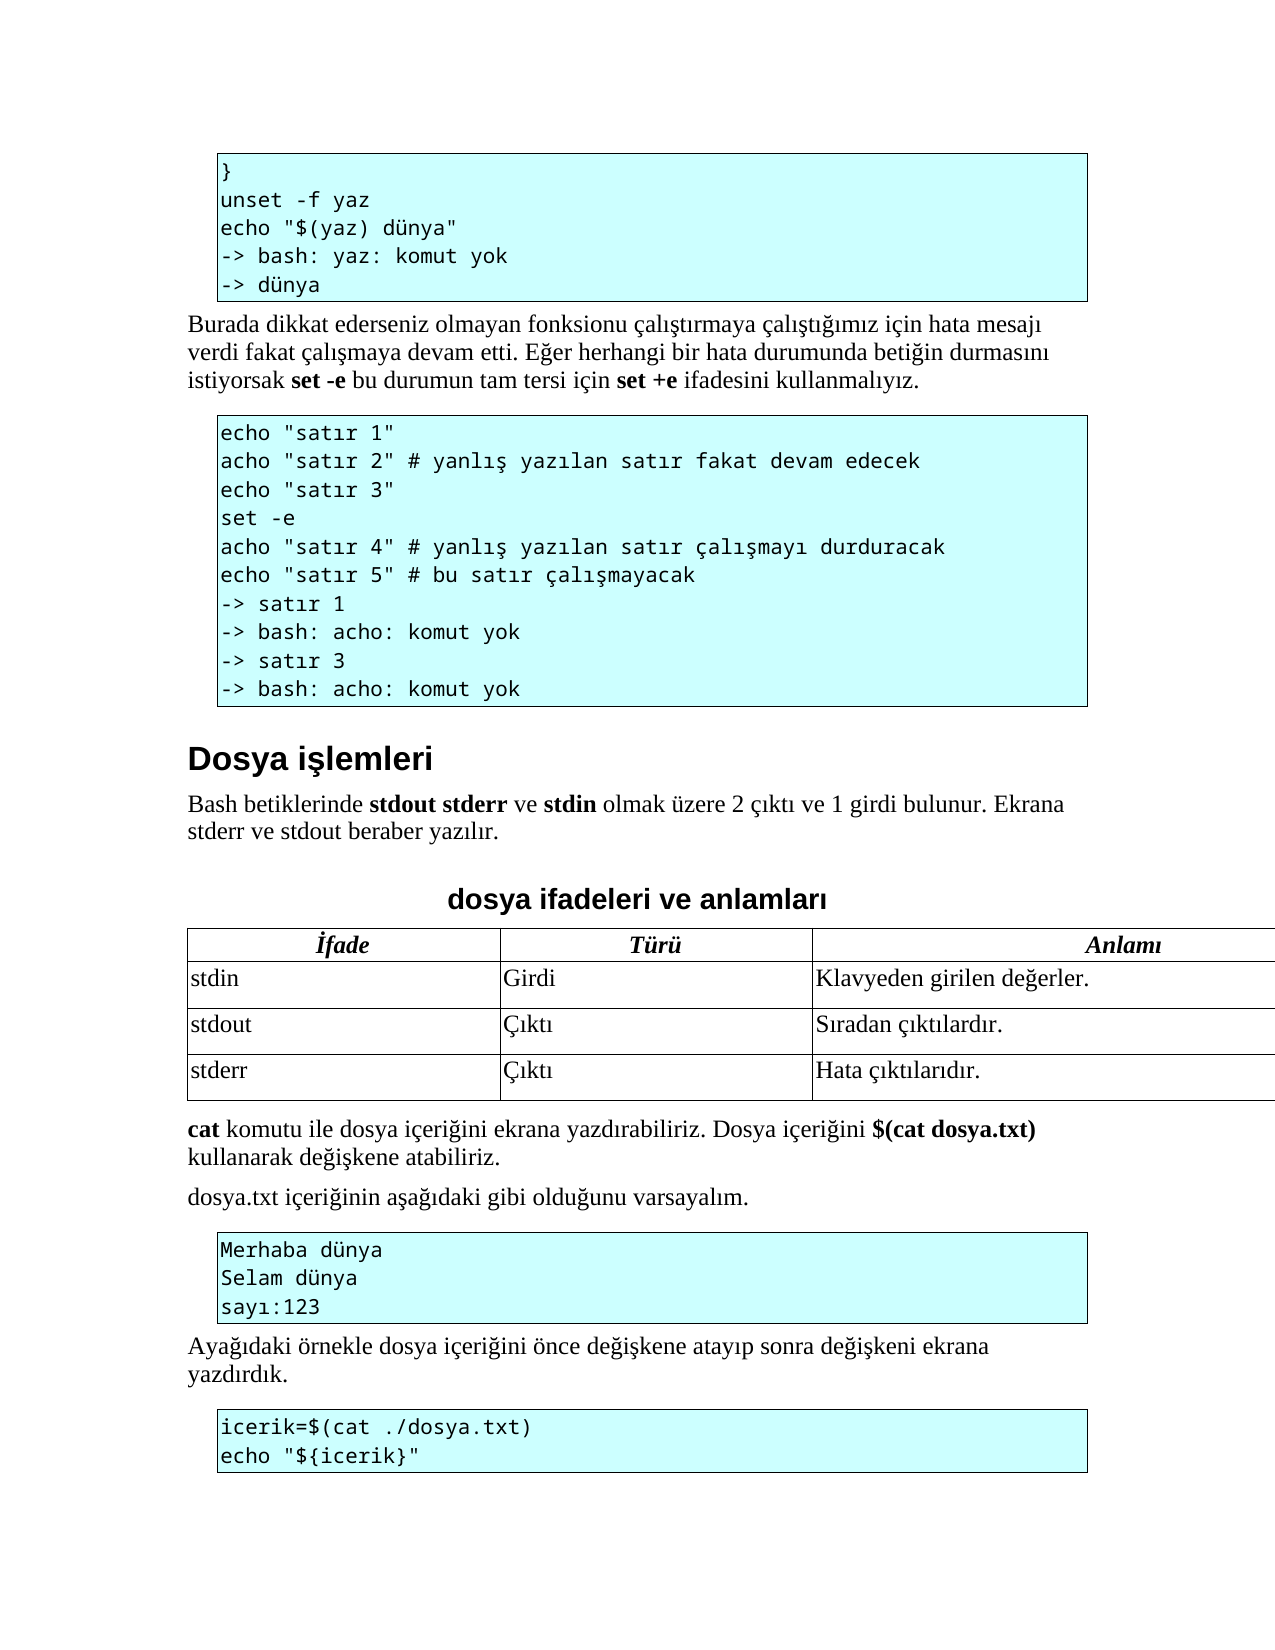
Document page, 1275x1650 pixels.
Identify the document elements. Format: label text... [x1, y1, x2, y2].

table_cell Klavyeden girilen değerler. [813, 962, 1275, 1007]
table_cell Çıktı [501, 1009, 812, 1054]
subtitle Dosya işlemleri [187, 740, 1087, 777]
text } unset -f yaz echo "$(yaz) dünya" -> bash: yaz: komut yok -> dünya [218, 154, 1087, 301]
text cat komutu ile dosya içeriğini ekrana yazdırabiliriz. Dosya içeriğini $(cat dosya.txt) kullanarak değişkene atabiliriz. [187, 1115, 1087, 1170]
text icerik=$(cat ./dosya.txt) echo "${icerik}" [218, 1410, 1087, 1472]
table_cell stderr [188, 1055, 500, 1100]
table_cell Hata çıktılarıdır. [813, 1055, 1275, 1100]
table_cell Sıradan çıktılardır. [813, 1009, 1275, 1054]
text Bash betiklerinde stdout stderr ve stdin olmak üzere 2 çıktı ve 1 girdi bulunur. Ekrana stderr ve stdout beraber yazılır. [187, 790, 1087, 845]
table_header İfade [188, 929, 500, 961]
text echo "satır 1" acho "satır 2" # yanlış yazılan satır fakat devam edecek echo "satır 3" set -e acho "satır 4" # yanlış yazılan satır çalışmayı durduracak echo "satır 5" # bu satır çalışmayacak -> satır 1 -> bash: acho: komut yok -> satır 3 -> bash: acho: komut yok [218, 416, 1087, 706]
table_header Anlamı [813, 929, 1275, 961]
table_header Türü [501, 929, 812, 961]
title dosya ifadeleri ve anlamları [187, 883, 1087, 915]
table_cell Girdi [501, 962, 812, 1007]
text Burada dikkat ederseniz olmayan fonksionu çalıştırmaya çalıştığımız için hata mesajı verdi fakat çalışmaya devam etti. Eğer herhangi bir hata durumunda betiğin durmasını istiyorsak set -e bu durumun tam tersi için set +e ifadesini kullanmalıyız. [187, 311, 1087, 394]
text Merhaba dünya Selam dünya sayı:123 [218, 1233, 1087, 1323]
table_cell stdin [188, 962, 500, 1007]
text Ayağıdaki örnekle dosya içeriğini önce değişkene atayıp sonra değişkeni ekrana yazdırdık. [187, 1332, 1087, 1388]
table_cell stdout [188, 1009, 500, 1054]
table_cell Çıktı [501, 1055, 812, 1100]
text dosya.txt içeriğinin aşağıdaki gibi olduğunu varsayalım. [187, 1183, 1087, 1211]
